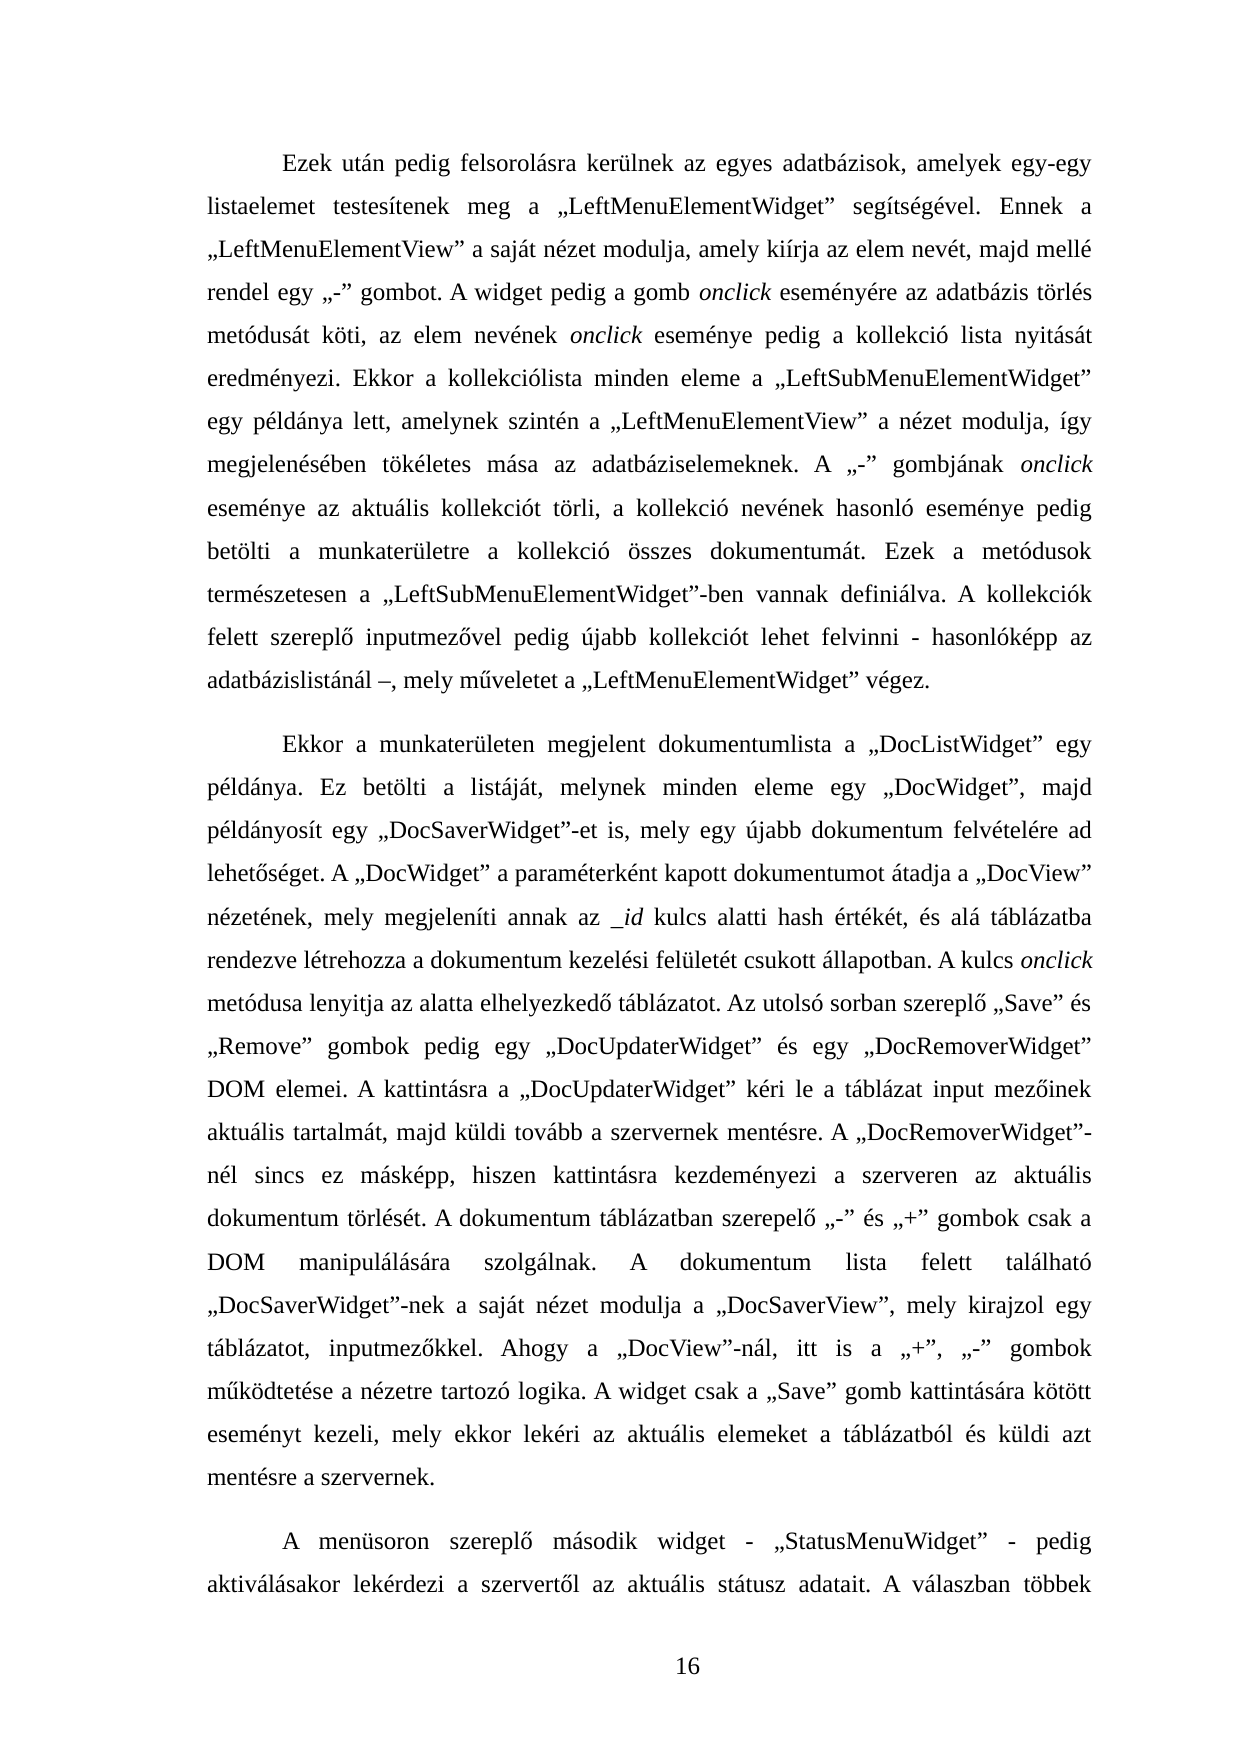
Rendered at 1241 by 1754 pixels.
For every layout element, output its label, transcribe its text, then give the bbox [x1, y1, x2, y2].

text A menüsoron szereplő második widget - „StatusMenuWidget” - pedig aktiválásakor lekérdezi a szervertől az aktuális státusz adatait. A válaszban többek [207, 1526, 1092, 1598]
text Ekkor a munkaterületen megjelent dokumentumlista a „DocListWidget” egy példánya. Ez betölti a listáját, melynek minden eleme egy „DocWidget”, majd példányosít egy „DocSaverWidget”-et is, mely egy újabb dokumentum felvételére ad lehetőséget. A „DocWidget” a paraméterként kapott dokumentumot átadja a „DocView” nézetének, mely megjeleníti annak az _id kulcs alatti hash értékét, és alá táblázatba rendezve létrehozza a dokumentum kezelési felületét csukott állapotban. A kulcs onclick metódusa lenyitja az alatta elhelyezkedő táblázatot. Az utolsó sorban szereplő „Save” és „Remove” gombok pedig egy „DocUpdaterWidget” és egy „DocRemoverWidget” DOM elemei. A kattintásra a „DocUpdaterWidget” kéri le a táblázat input mezőinek aktuális tartalmát, majd küldi tovább a szervernek mentésre. A „DocRemoverWidget”-nél sincs ez másképp, hiszen kattintásra kezdeményezi a szerveren az aktuális dokumentum törlését. A dokumentum táblázatban szerepelő „-” és „+” gombok csak a DOM manipulálására szolgálnak. A dokumentum lista felett található „DocSaverWidget”-nek a saját nézet modulja a „DocSaverView”, mely kirajzol egy táblázatot, inputmezőkkel. Ahogy a „DocView”-nál, itt is a „+”, „-” gombok működtetése a nézetre tartozó logika. A widget csak a „Save” gomb kattintására kötött eseményt kezeli, mely ekkor lekéri az aktuális elemeket a táblázatból és küldi azt mentésre a szervernek. [207, 729, 1092, 1491]
text Ezek után pedig felsorolásra kerülnek az egyes adatbázisok, amelyek egy-egy listaelemet testesítenek meg a „LeftMenuElementWidget” segítségével. Ennek a „LeftMenuElementView” a saját nézet modulja, amely kiírja az elem nevét, majd mellé rendel egy „-” gombot. A widget pedig a gomb onclick eseményére az adatbázis törlés metódusát köti, az elem nevének onclick eseménye pedig a kollekció lista nyitását eredményezi. Ekkor a kollekciólista minden eleme a „LeftSubMenuElementWidget” egy példánya lett, amelynek szintén a „LeftMenuElementView” a nézet modulja, így megjelenésében tökéletes mása az adatbáziselemeknek. A „-” gombjának onclick eseménye az aktuális kollekciót törli, a kollekció nevének hasonló eseménye pedig betölti a munkaterületre a kollekció összes dokumentumát. Ezek a metódusok természetesen a „LeftSubMenuElementWidget”-ben vannak definiálva. A kollekciók felett szereplő inputmezővel pedig újabb kollekciót lehet felvinni - hasonlóképp az adatbázislistánál –, mely műveletet a „LeftMenuElementWidget” végez. [207, 148, 1092, 694]
